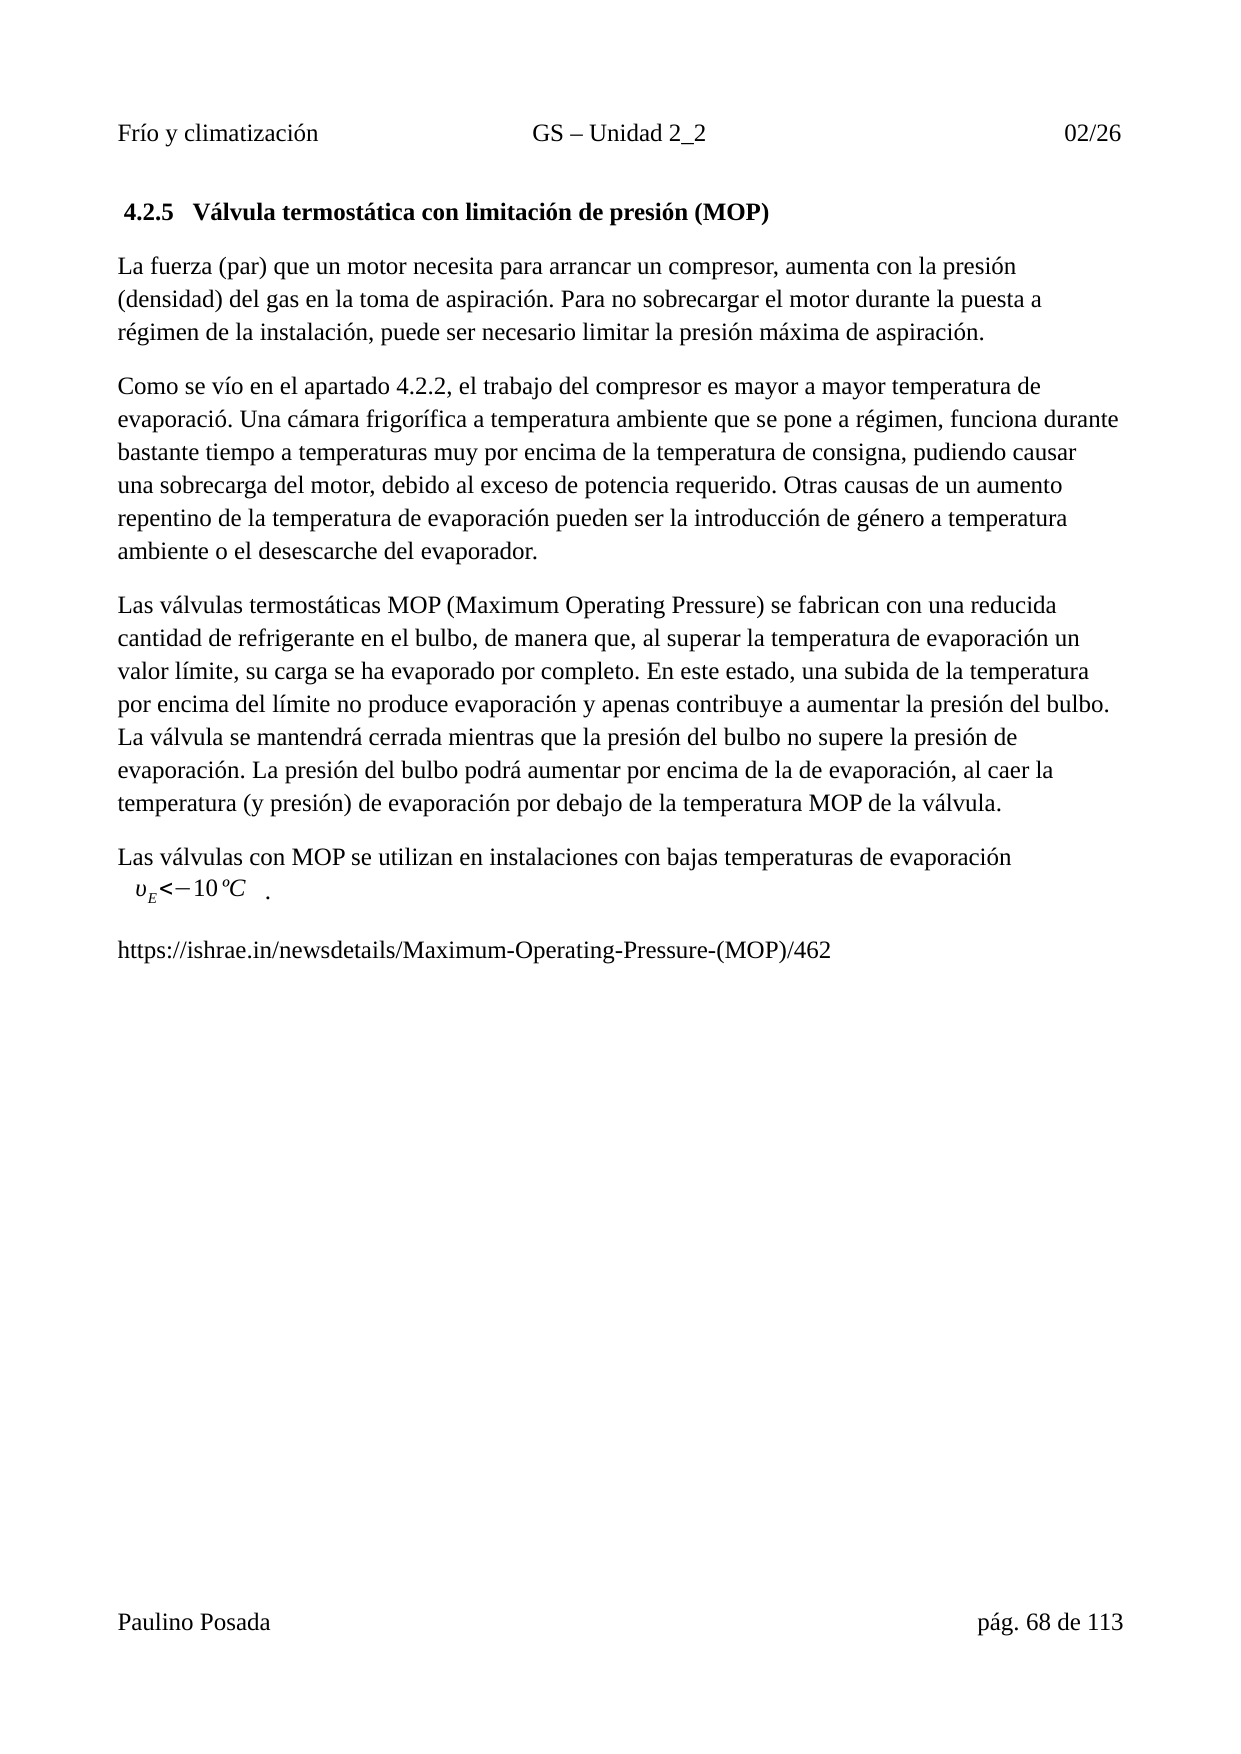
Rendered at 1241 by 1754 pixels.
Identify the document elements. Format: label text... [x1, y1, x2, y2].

subtitle Válvula termostática con limitación de presión (MOP) [117, 197, 1123, 226]
text https://ishrae.in/newsdetails/Maximum-Operating-Pressure-(MOP)/462 [117, 936, 1123, 964]
text La fuerza (par) que un motor necesita para arrancar un compresor, aumenta con la presión (densidad) del gas en la toma de aspiración. Para no sobrecargar el motor durante la puesta a régimen de la instalación, puede ser necesario limitar la presión máxima de aspiración. [117, 251, 1123, 346]
text Las válvulas con MOP se utilizan en instalaciones con bajas temperaturas de evaporación . [117, 842, 1123, 906]
text Las válvulas termostáticas MOP (Maximum Operating Pressure) se fabrican con una reducida cantidad de refrigerante en el bulbo, de manera que, al superar la temperatura de evaporación un valor límite, su carga se ha evaporado por completo. En este estado, una subida de la temperatura por encima del límite no produce evaporación y apenas contribuye a aumentar la presión del bulbo. La válvula se mantendrá cerrada mientras que la presión del bulbo no supere la presión de evaporación. La presión del bulbo podrá aumentar por encima de la de evaporación, al caer la temperatura (y presión) de evaporación por debajo de la temperatura MOP de la válvula. [117, 590, 1123, 817]
text Como se vío en el apartado 4.2.2, el trabajo del compresor es mayor a mayor temperatura de evaporació. Una cámara frigorífica a temperatura ambiente que se pone a régimen, funciona durante bastante tiempo a temperaturas muy por encima de la temperatura de consigna, pudiendo causar una sobrecarga del motor, debido al exceso de potencia requerido. Otras causas de un aumento repentino de la temperatura de evaporación pueden ser la introducción de género a temperatura ambiente o el desescarche del evaporador. [117, 371, 1123, 565]
